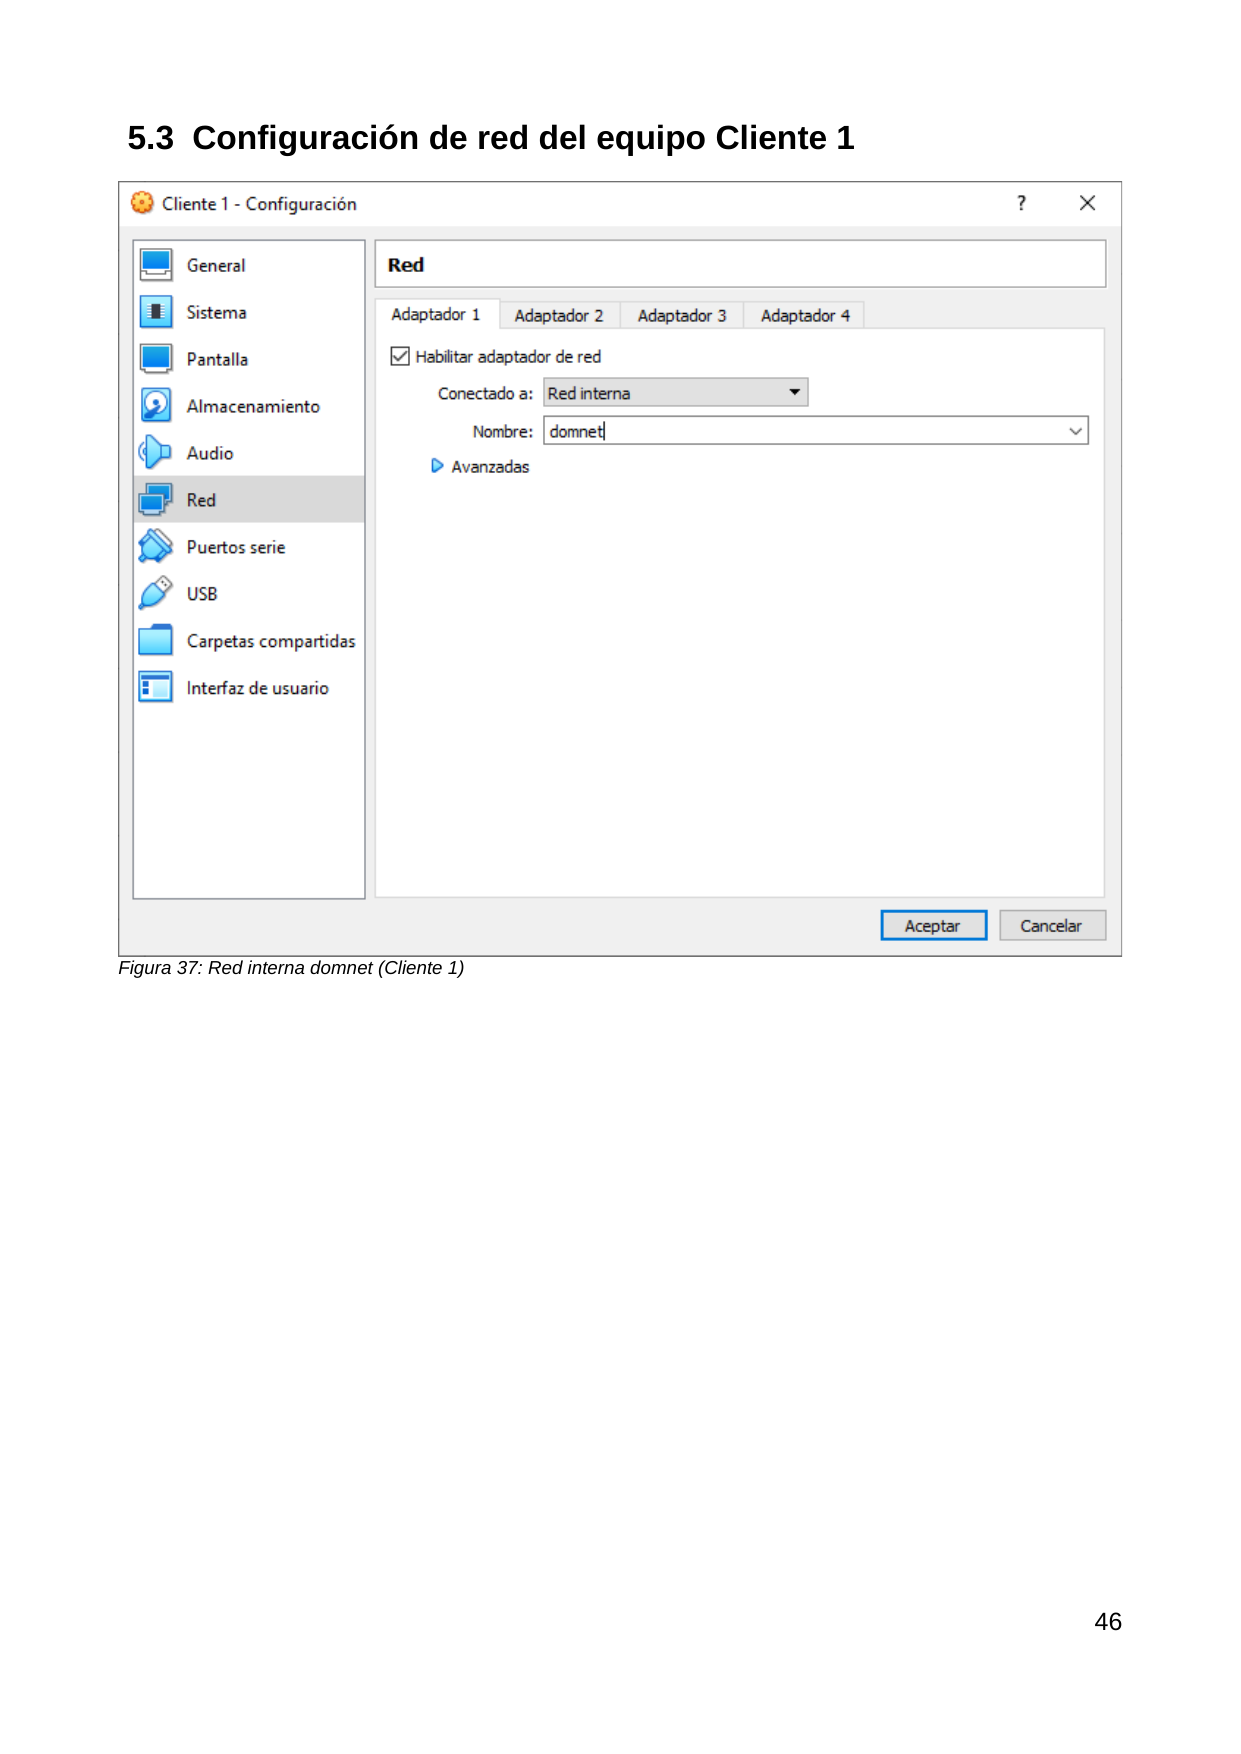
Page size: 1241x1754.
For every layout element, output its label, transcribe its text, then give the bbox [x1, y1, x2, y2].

picture [118, 181, 1123, 957]
subtitle Configuración de red del equipo Cliente 1 [118, 118, 1122, 157]
text Figura 37: Red interna domnet (Cliente 1) [118, 957, 1122, 979]
